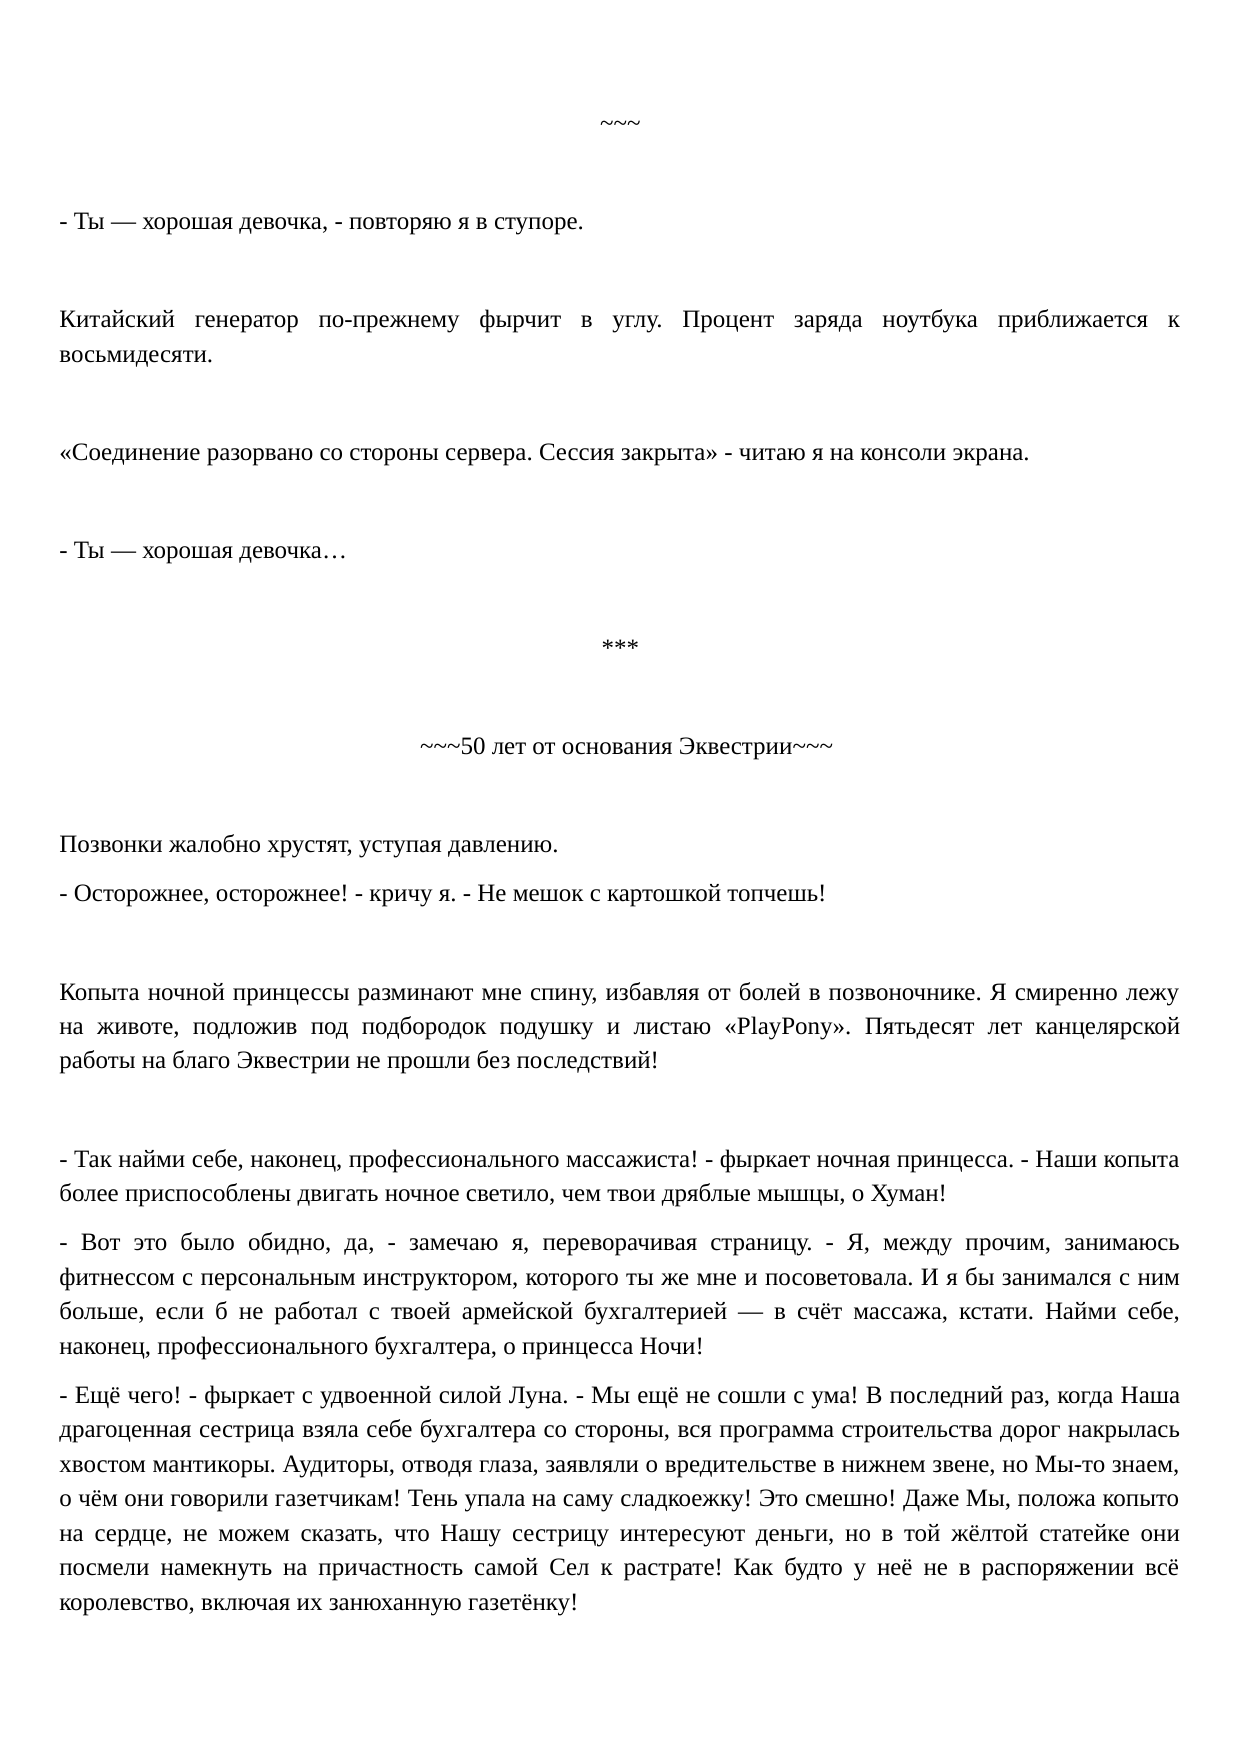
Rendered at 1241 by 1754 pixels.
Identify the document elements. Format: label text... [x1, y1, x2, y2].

text «Соединение разорвано со стороны сервера. Сессия закрыта» - читаю я на консоли экрана. [59, 437, 1181, 466]
text *** [59, 633, 1181, 662]
text Китайский генератор по-прежнему фырчит в углу. Процент заряда ноутбука приближается к восьмидесяти. [59, 304, 1181, 368]
text - Осторожнее, осторожнее! - кричу я. - Не мешок с картошкой топчешь! [59, 878, 1181, 907]
text - Вот это было обидно, да, - замечаю я, переворачивая страницу. - Я, между прочим, занимаюсь фитнессом с персональным инструктором, которого ты же мне и посоветовала. И я бы занимался с ним больше, если б не работал с твоей армейской бухгалтерией — в счёт массажа, кстати. Найми себе, наконец, профессионального бухгалтера, о принцесса Ночи! [59, 1227, 1181, 1359]
text ~~~ [59, 108, 1181, 137]
text ~~~50 лет от основания Эквестрии~~~ [59, 731, 1181, 760]
text Копыта ночной принцессы разминают мне спину, избавляя от болей в позвоночнике. Я смиренно лежу на животе, подложив под подбородок подушку и листаю «PlayPony». Пятьдесят лет канцелярской работы на благо Эквестрии не прошли без последствий! [59, 977, 1181, 1074]
text - Так найми себе, наконец, профессионального массажиста! - фыркает ночная принцесса. - Наши копыта более приспособлены двигать ночное светило, чем твои дряблые мышцы, о Хуман! [59, 1144, 1181, 1207]
text - Ещё чего! - фыркает с удвоенной силой Луна. - Мы ещё не сошли с ума! В последний раз, когда Наша драгоценная сестрица взяла себе бухгалтера со стороны, вся программа строительства дорог накрылась хвостом мантикоры. Аудиторы, отводя глаза, заявляли о вредительстве в нижнем звене, но Мы-то знаем, о чём они говорили газетчикам! Тень упала на саму сладкоежку! Это смешно! Даже Мы, положа копыто на сердце, не можем сказать, что Нашу сестрицу интересуют деньги, но в той жёлтой статейке они посмели намекнуть на причастность самой Сел к растрате! Как будто у неё не в распоряжении всё королевство, включая их занюханную газетёнку! [59, 1380, 1181, 1615]
text - Ты — хорошая девочка, - повторяю я в ступоре. [59, 206, 1181, 235]
text Позвонки жалобно хрустят, уступая давлению. [59, 829, 1181, 858]
text - Ты — хорошая девочка… [59, 535, 1181, 564]
